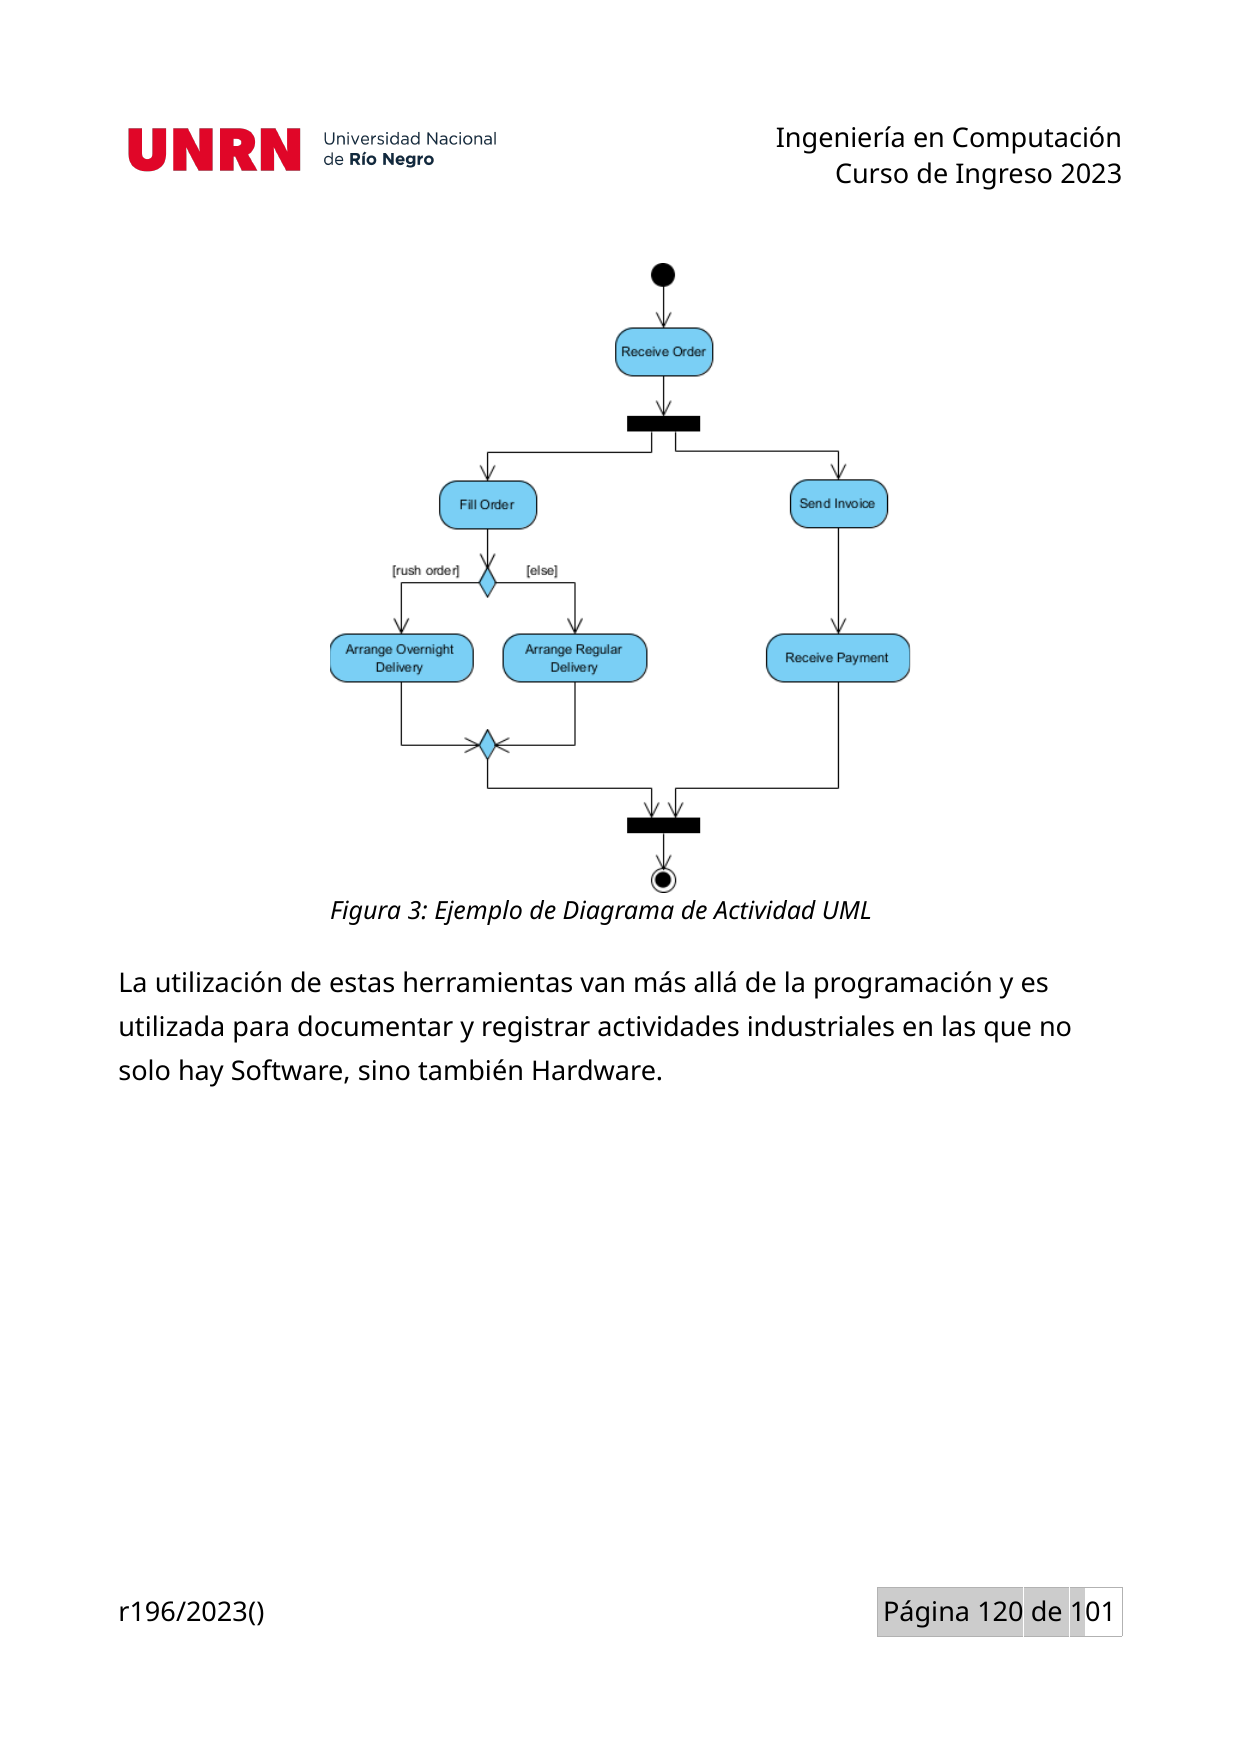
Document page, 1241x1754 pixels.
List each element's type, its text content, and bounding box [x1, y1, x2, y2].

text La utilización de estas herramientas van más allá de la programación y es utilizada para documentar y registrar actividades industriales en las que no solo hay Software, sino también Hardware. [118, 221, 1122, 1089]
picture [118, 118, 505, 180]
picture [330, 263, 911, 893]
text Figura 3: Ejemplo de Diagrama de Actividad UML [330, 893, 910, 927]
